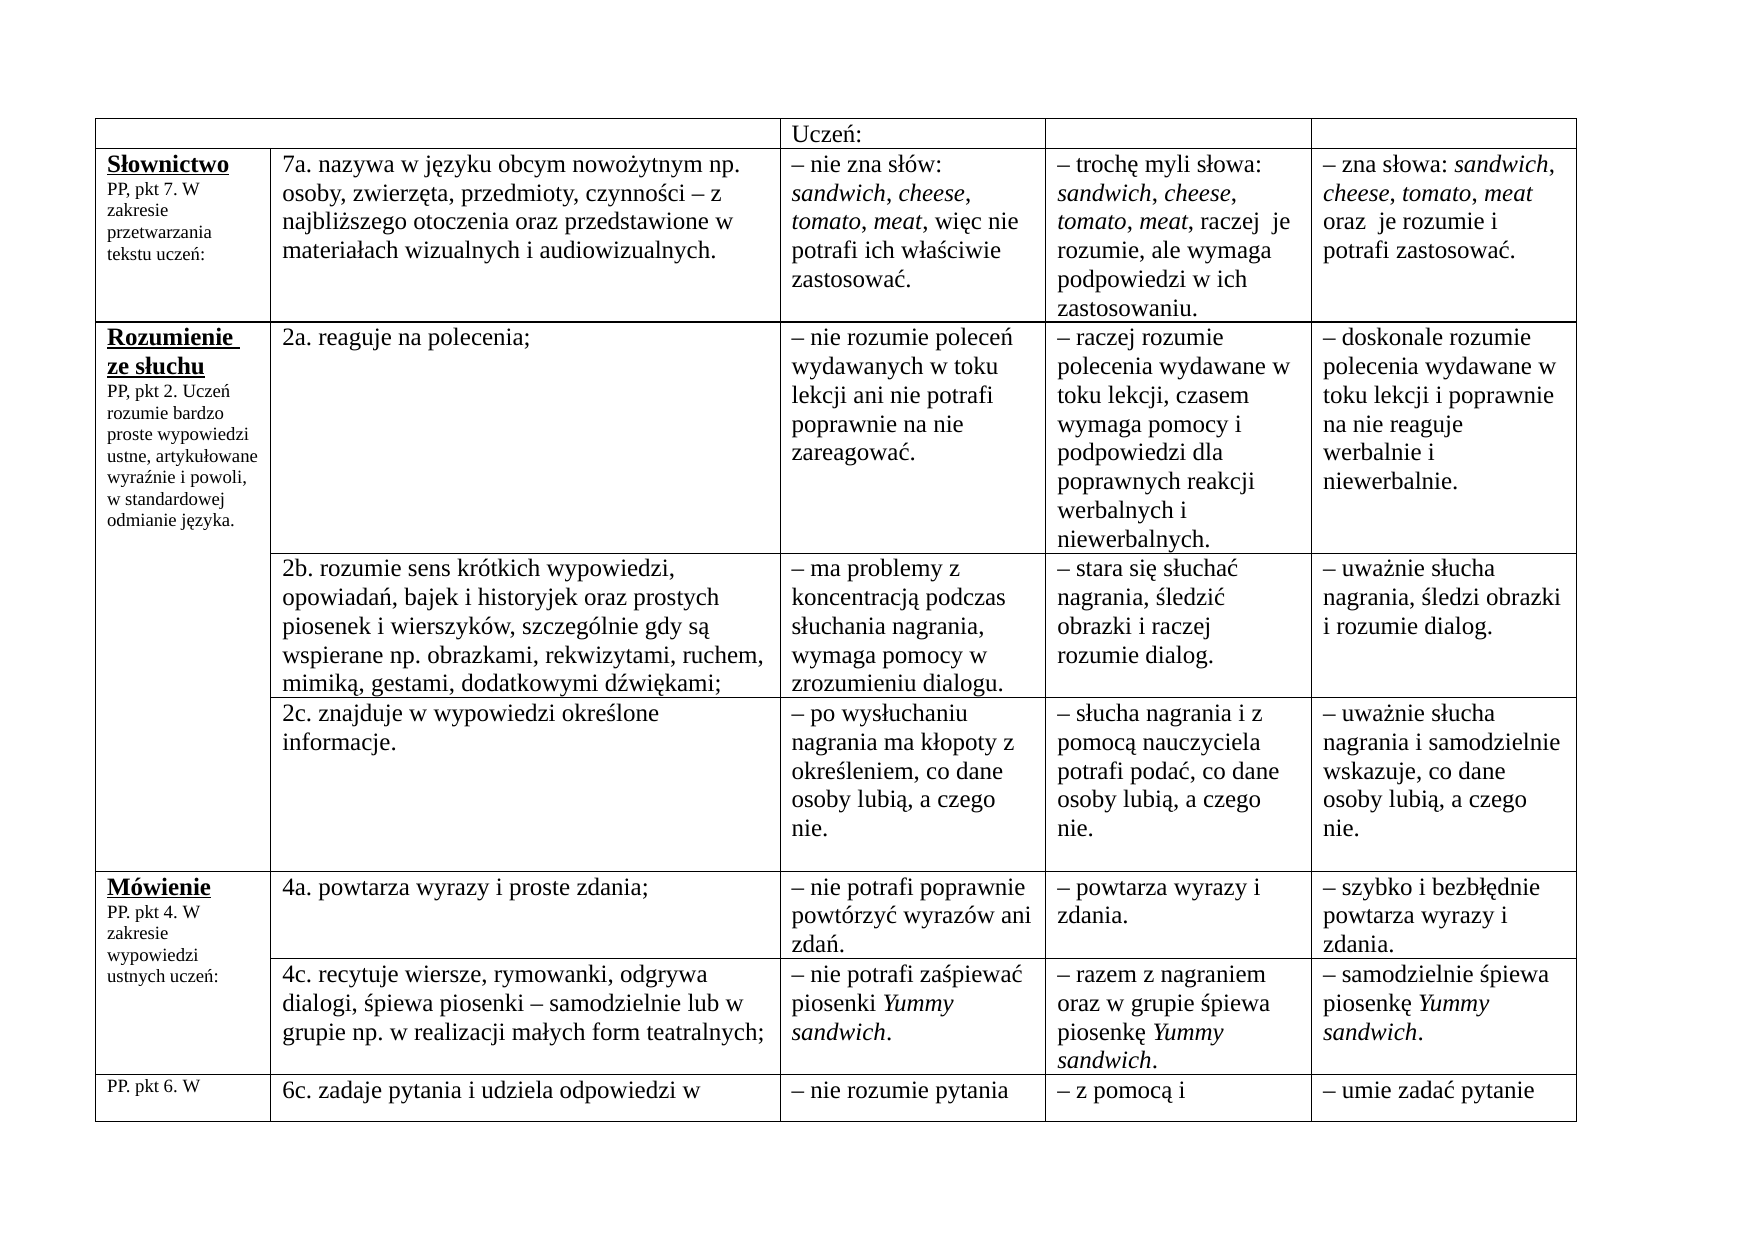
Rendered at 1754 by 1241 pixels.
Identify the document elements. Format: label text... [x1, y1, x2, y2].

table_cell Mówienie PP. pkt 4. W zakresie wypowiedzi ustnych uczeń: [96, 872, 270, 1074]
table_cell 2c. znajduje w wypowiedzi określone informacje. [271, 698, 780, 871]
table_cell – ma problemy z koncentracją podczas słuchania nagrania, wymaga pomocy w zrozumieniu dialogu. [781, 554, 1045, 697]
table_cell [1046, 119, 1311, 148]
table_cell – uważnie słucha nagrania i samodzielnie wskazuje, co dane osoby lubią, a czego nie. [1312, 698, 1576, 871]
table_cell – powtarza wyrazy i zdania. [1046, 872, 1311, 958]
table_cell – nie potrafi poprawnie powtórzyć wyrazów ani zdań. [781, 872, 1045, 958]
table_cell – uważnie słucha nagrania, śledzi obrazki i rozumie dialog. [1312, 554, 1576, 697]
table_cell – słucha nagrania i z pomocą nauczyciela potrafi podać, co dane osoby lubią, a czego nie. [1046, 698, 1311, 871]
table_cell – po wysłuchaniu nagrania ma kłopoty z określeniem, co dane osoby lubią, a czego nie. [781, 698, 1045, 871]
table_cell – doskonale rozumie polecenia wydawane w toku lekcji i poprawnie na nie reaguje werbalnie i niewerbalnie. [1312, 323, 1576, 552]
table_cell 4a. powtarza wyrazy i proste zdania; [271, 872, 780, 958]
table_cell – z pomocą i [1046, 1075, 1311, 1121]
table_cell [96, 119, 780, 148]
table_cell 2b. rozumie sens krótkich wypowiedzi, opowiadań, bajek i historyjek oraz prostych piosenek i wierszyków, szczególnie gdy są wspierane np. obrazkami, rekwizytami, ruchem, mimiką, gestami, dodatkowymi dźwiękami; [271, 554, 780, 697]
table_cell PP. pkt 6. W [96, 1075, 270, 1121]
table_cell – raczej rozumie polecenia wydawane w toku lekcji, czasem wymaga pomocy i podpowiedzi dla poprawnych reakcji werbalnych i niewerbalnych. [1046, 323, 1311, 552]
table_cell 4c. recytuje wiersze, rymowanki, odgrywa dialogi, śpiewa piosenki – samodzielnie lub w grupie np. w realizacji małych form teatralnych; [271, 959, 780, 1074]
table_cell – samodzielnie śpiewa piosenkę Yummy sandwich. [1312, 959, 1576, 1074]
table_cell 7a. nazywa w języku obcym nowożytnym np. osoby, zwierzęta, przedmioty, czynności – z najbliższego otoczenia oraz przedstawione w materiałach wizualnych i audiowizualnych. [271, 149, 780, 321]
table_cell – stara się słuchać nagrania, śledzić obrazki i raczej rozumie dialog. [1046, 554, 1311, 697]
table_cell – nie potrafi zaśpiewać piosenki Yummy sandwich. [781, 959, 1045, 1074]
table_cell – razem z nagraniem oraz w grupie śpiewa piosenkę Yummy sandwich. [1046, 959, 1311, 1074]
table_cell – nie rozumie pytania [781, 1075, 1045, 1121]
table_cell – szybko i bezbłędnie powtarza wyrazy i zdania. [1312, 872, 1576, 958]
table_cell – zna słowa: sandwich, cheese, tomato, meat oraz je rozumie i potrafi zastosować. [1312, 149, 1576, 321]
table_cell – trochę myli słowa: sandwich, cheese, tomato, meat, raczej je rozumie, ale wymaga podpowiedzi w ich zastosowaniu. [1046, 149, 1311, 321]
table_cell Rozumienie ze słuchu PP, pkt 2. Uczeń rozumie bardzo proste wypowiedzi ustne, artykułowane wyraźnie i powoli, w standardowej odmianie języka. [96, 323, 270, 871]
table_cell – umie zadać pytanie [1312, 1075, 1576, 1121]
table_cell 2a. reaguje na polecenia; [271, 323, 780, 552]
table_cell Uczeń: [781, 119, 1045, 148]
table_cell 6c. zadaje pytania i udziela odpowiedzi w [271, 1075, 780, 1121]
table_cell [1312, 119, 1576, 148]
table_cell – nie zna słów: sandwich, cheese, tomato, meat, więc nie potrafi ich właściwie zastosować. [781, 149, 1045, 321]
table_cell Słownictwo PP, pkt 7. W zakresie przetwarzania tekstu uczeń: [96, 149, 270, 321]
table_cell – nie rozumie poleceń wydawanych w toku lekcji ani nie potrafi poprawnie na nie zareagować. [781, 323, 1045, 552]
